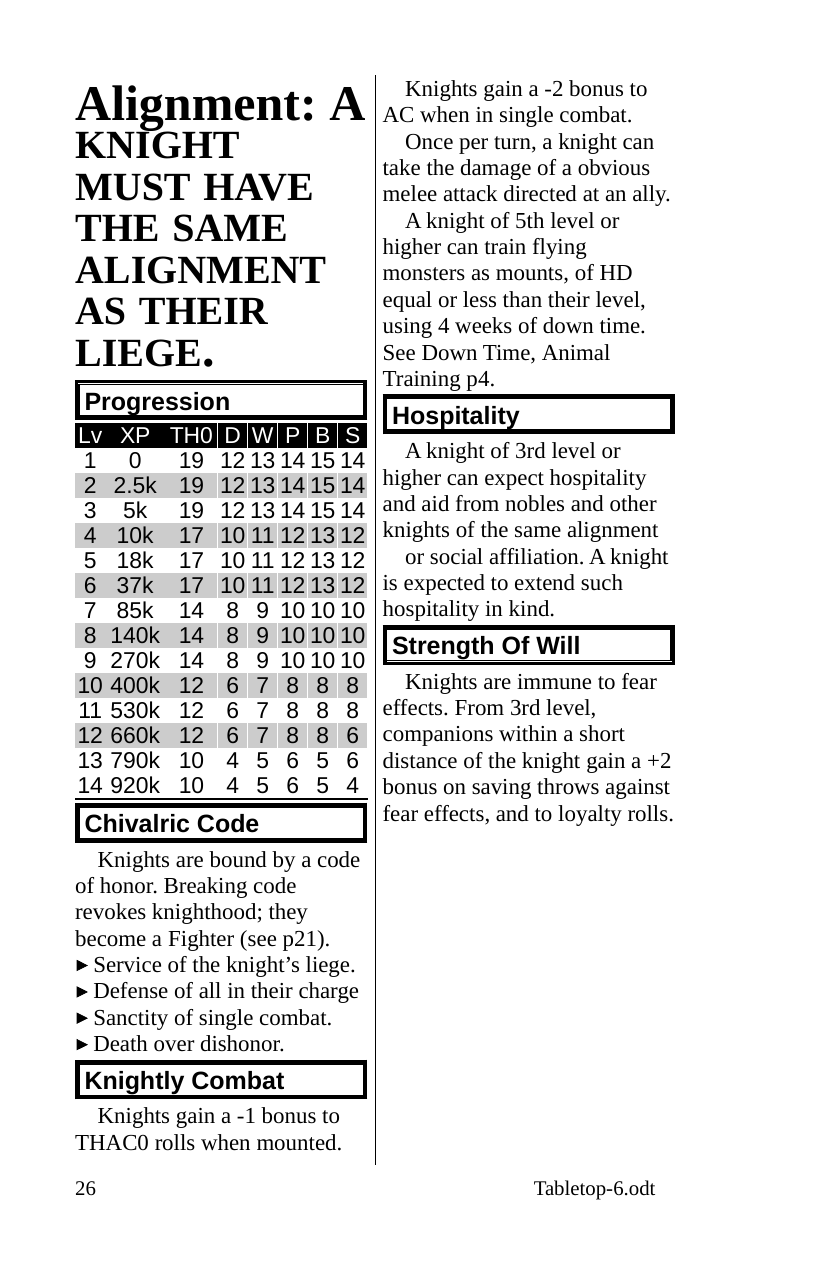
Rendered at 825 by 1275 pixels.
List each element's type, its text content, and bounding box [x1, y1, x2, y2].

table_header P [278, 423, 307, 448]
table_cell 13 [308, 523, 337, 548]
table_cell 12 [165, 698, 217, 723]
table_cell 11 [248, 573, 277, 598]
table_cell 6 [278, 748, 307, 773]
table_header D [218, 423, 247, 448]
table_cell 2 [75, 473, 105, 498]
table_cell 10 [308, 598, 337, 623]
table_cell 19 [165, 498, 217, 523]
table_cell 19 [165, 473, 217, 498]
table_cell 8 [278, 723, 307, 748]
text Once per turn, a knight can take the damage of a obvious melee attack directed at an ally. [382, 128, 675, 207]
table_cell 9 [248, 648, 277, 673]
list Service of the knight’s liege. [75, 951, 367, 977]
table_cell 13 [308, 548, 337, 573]
table_cell 5 [75, 548, 105, 573]
text Alignment: A knight must have the same alignment as their liege. [75, 87, 367, 377]
table_cell 1 [75, 448, 105, 473]
table_cell 8 [218, 648, 247, 673]
table_cell 15 [308, 473, 337, 498]
table_cell 6 [338, 723, 367, 748]
table_cell 5 [308, 773, 337, 798]
subtitle Chivalric Code [80, 808, 363, 838]
table_cell 13 [308, 573, 337, 598]
table_cell 8 [218, 598, 247, 623]
table_cell 15 [308, 448, 337, 473]
table_cell 14 [278, 448, 307, 473]
table_cell 11 [75, 698, 105, 723]
table_cell 5k [105, 498, 165, 523]
table_header S [338, 423, 367, 448]
table_header W [248, 423, 277, 448]
table_cell 10k [105, 523, 165, 548]
table_cell 12 [338, 523, 367, 548]
table_cell 14 [338, 498, 367, 523]
table_cell 6 [218, 723, 247, 748]
text A knight of 3rd level or higher can expect hospitality and aid from nobles and other knights of the same alignment [382, 437, 675, 543]
table_cell 13 [248, 498, 277, 523]
table_cell 9 [248, 623, 277, 648]
table_cell 14 [165, 623, 217, 648]
table_cell 13 [248, 473, 277, 498]
text or social affiliation. A knight is expected to extend such hospitality in kind. [382, 543, 675, 622]
list Defense of all in their charge [75, 977, 367, 1004]
table_cell 4 [218, 773, 247, 798]
table_cell 10 [218, 523, 247, 548]
table_cell 17 [165, 523, 217, 548]
subtitle Hospitality [387, 399, 670, 429]
table_cell 2.5k [105, 473, 165, 498]
table_cell 270k [105, 648, 165, 673]
table_cell 12 [165, 673, 217, 698]
table_cell 19 [165, 448, 217, 473]
table_cell 15 [308, 498, 337, 523]
table_cell 14 [278, 498, 307, 523]
table_cell 14 [338, 448, 367, 473]
table_cell 12 [218, 448, 247, 473]
table_cell 10 [278, 623, 307, 648]
table_header XP [105, 423, 165, 448]
text Knights are immune to fear effects. From 3rd level, companions within a short distance of the knight gain a +2 bonus on saving throws against fear effects, and to loyalty rolls. [382, 668, 675, 826]
table_cell 12 [218, 498, 247, 523]
table_cell 6 [218, 673, 247, 698]
table_cell 10 [165, 748, 217, 773]
table_cell 7 [248, 698, 277, 723]
table_cell 6 [338, 748, 367, 773]
table_cell 10 [308, 648, 337, 673]
table_cell 790k [105, 748, 165, 773]
table_cell 10 [75, 673, 105, 698]
table_cell 10 [338, 648, 367, 673]
table_cell 6 [218, 698, 247, 723]
table_cell 7 [248, 673, 277, 698]
subtitle Progression [80, 385, 363, 415]
table_cell 8 [338, 673, 367, 698]
table_cell 7 [75, 598, 105, 623]
table_cell 12 [165, 723, 217, 748]
table_cell 10 [165, 773, 217, 798]
table_cell 8 [218, 623, 247, 648]
table_cell 10 [278, 648, 307, 673]
table_cell 10 [338, 598, 367, 623]
table_cell 8 [338, 698, 367, 723]
table_cell 14 [165, 598, 217, 623]
table_header Lv [75, 423, 105, 448]
table_cell 11 [248, 523, 277, 548]
table_cell 14 [165, 648, 217, 673]
table_cell 0 [105, 448, 165, 473]
list Death over dishonor. [75, 1030, 367, 1057]
table_cell 14 [338, 473, 367, 498]
table_header B [308, 423, 337, 448]
text A knight of 5th level or higher can train flying monsters as mounts, of HD equal or less than their level, using 4 weeks of down time. See Down Time, Animal Training p2. [382, 207, 675, 391]
table_cell 17 [165, 573, 217, 598]
table_cell 12 [278, 523, 307, 548]
table_cell 920k [105, 773, 165, 798]
text Knights are bound by a code of honor. Breaking code revokes knighthood; they become a Fighter (see p14). [75, 846, 367, 951]
table_cell 5 [248, 748, 277, 773]
table_cell 4 [75, 523, 105, 548]
table_cell 10 [218, 573, 247, 598]
table_header TH0 [165, 423, 217, 448]
table_cell 13 [75, 748, 105, 773]
table_cell 12 [278, 548, 307, 573]
table_cell 8 [75, 623, 105, 648]
table_cell 4 [338, 773, 367, 798]
table_cell 4 [218, 748, 247, 773]
table_cell 12 [75, 723, 105, 748]
subtitle Strength of Will [387, 630, 670, 660]
table_cell 5 [308, 748, 337, 773]
table_cell 5 [248, 773, 277, 798]
table_cell 12 [338, 573, 367, 598]
table_cell 8 [308, 723, 337, 748]
table_cell 8 [308, 698, 337, 723]
table_cell 6 [278, 773, 307, 798]
table_cell 10 [278, 598, 307, 623]
text Knights gain a -1 bonus to THAC0 rolls when mounted. [75, 1103, 367, 1155]
table_cell 3 [75, 498, 105, 523]
table_cell 85k [105, 598, 165, 623]
table_cell 11 [248, 548, 277, 573]
table_cell 14 [278, 473, 307, 498]
table_cell 140k [105, 623, 165, 648]
table_cell 8 [308, 673, 337, 698]
text Knights gain a -2 bonus to AC when in single combat. [382, 75, 675, 128]
table_cell 400k [105, 673, 165, 698]
table_cell 10 [338, 623, 367, 648]
table_cell 660k [105, 723, 165, 748]
table_cell 37k [105, 573, 165, 598]
table_cell 12 [338, 548, 367, 573]
table_cell 17 [165, 548, 217, 573]
table_cell 9 [248, 598, 277, 623]
table_cell 14 [75, 773, 105, 798]
table_cell 10 [308, 623, 337, 648]
table_cell 18k [105, 548, 165, 573]
table_cell 530k [105, 698, 165, 723]
table_cell 6 [75, 573, 105, 598]
subtitle Knightly Combat [80, 1065, 363, 1095]
table_cell 10 [218, 548, 247, 573]
table_cell 12 [218, 473, 247, 498]
table_cell 8 [278, 698, 307, 723]
table_cell 7 [248, 723, 277, 748]
table_cell 12 [278, 573, 307, 598]
table_cell 8 [278, 673, 307, 698]
table_cell 13 [248, 448, 277, 473]
table_cell 9 [75, 648, 105, 673]
list Sanctity of single combat. [75, 1004, 367, 1030]
